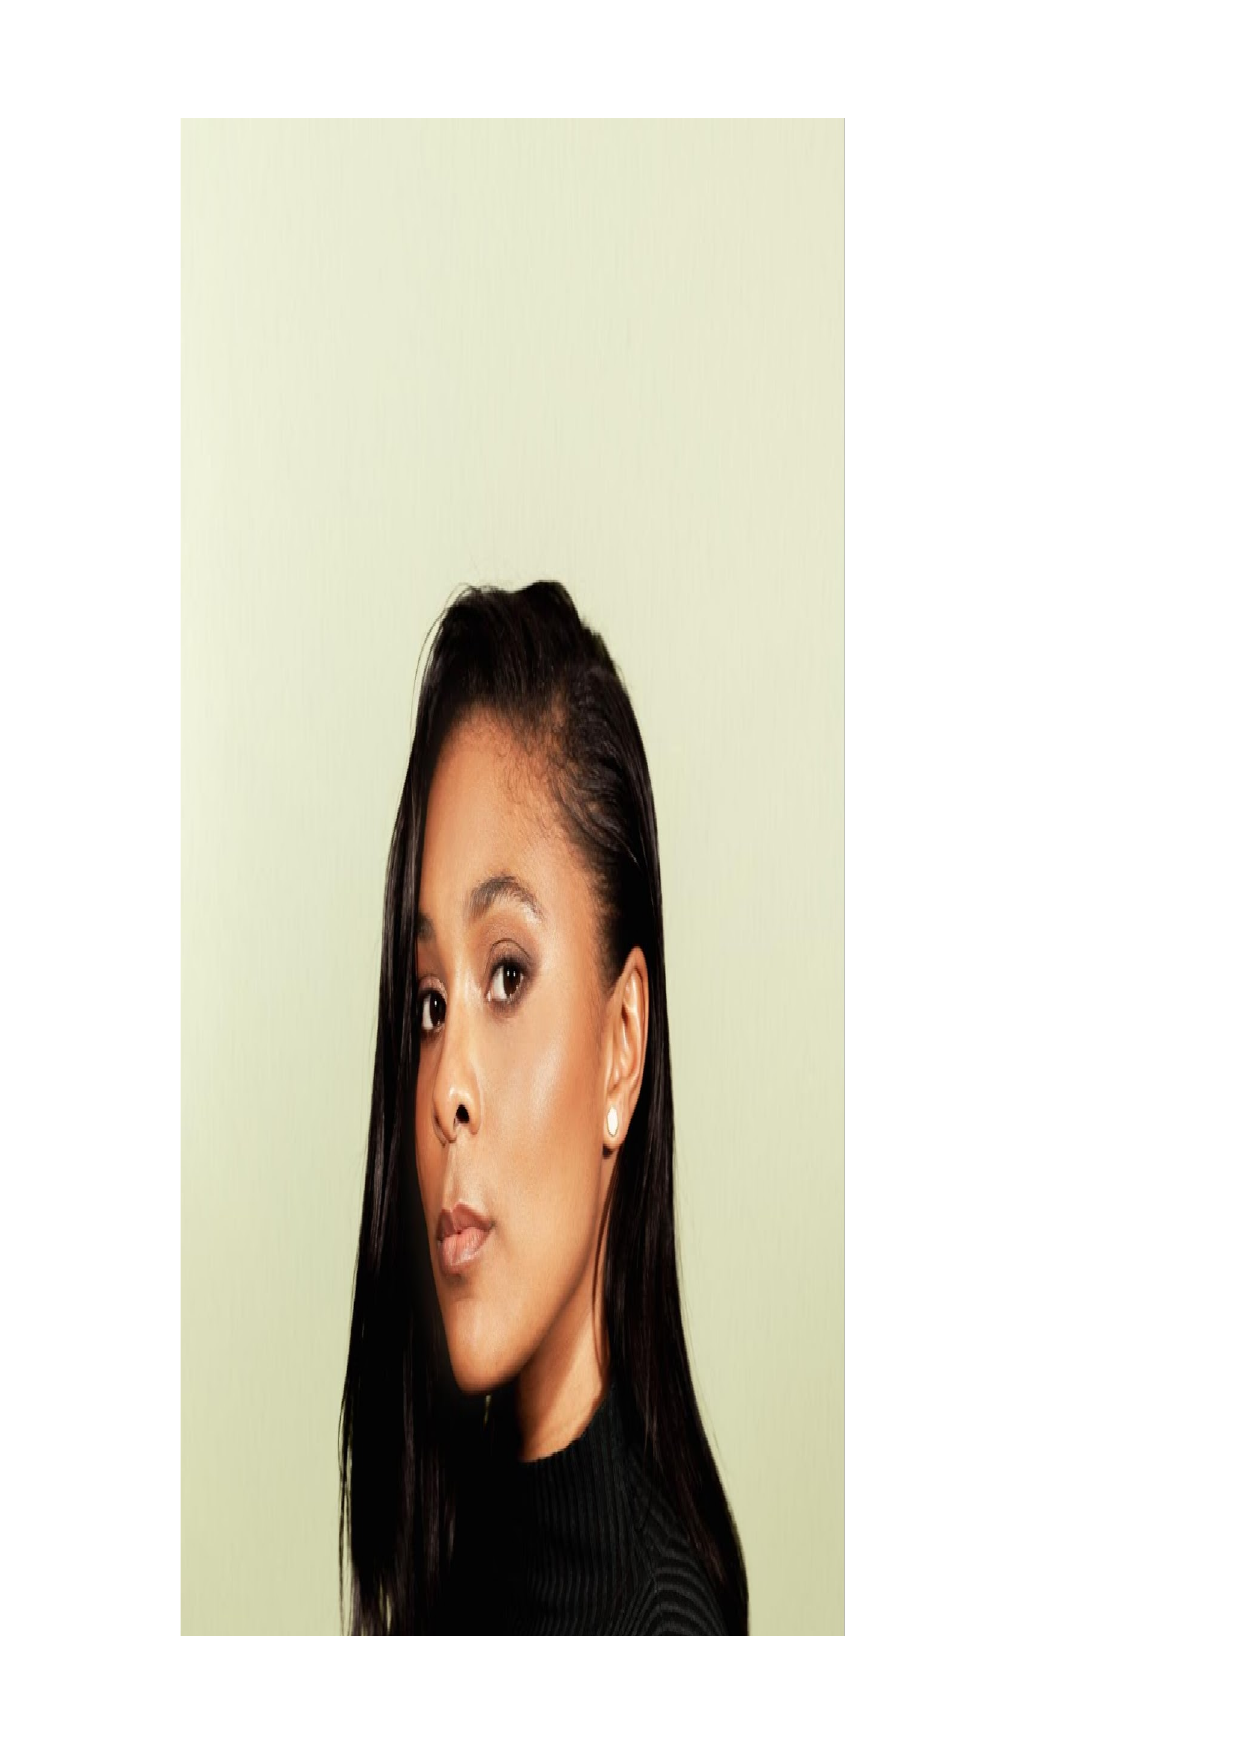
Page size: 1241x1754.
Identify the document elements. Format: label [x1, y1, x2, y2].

picture [180, 118, 845, 1636]
